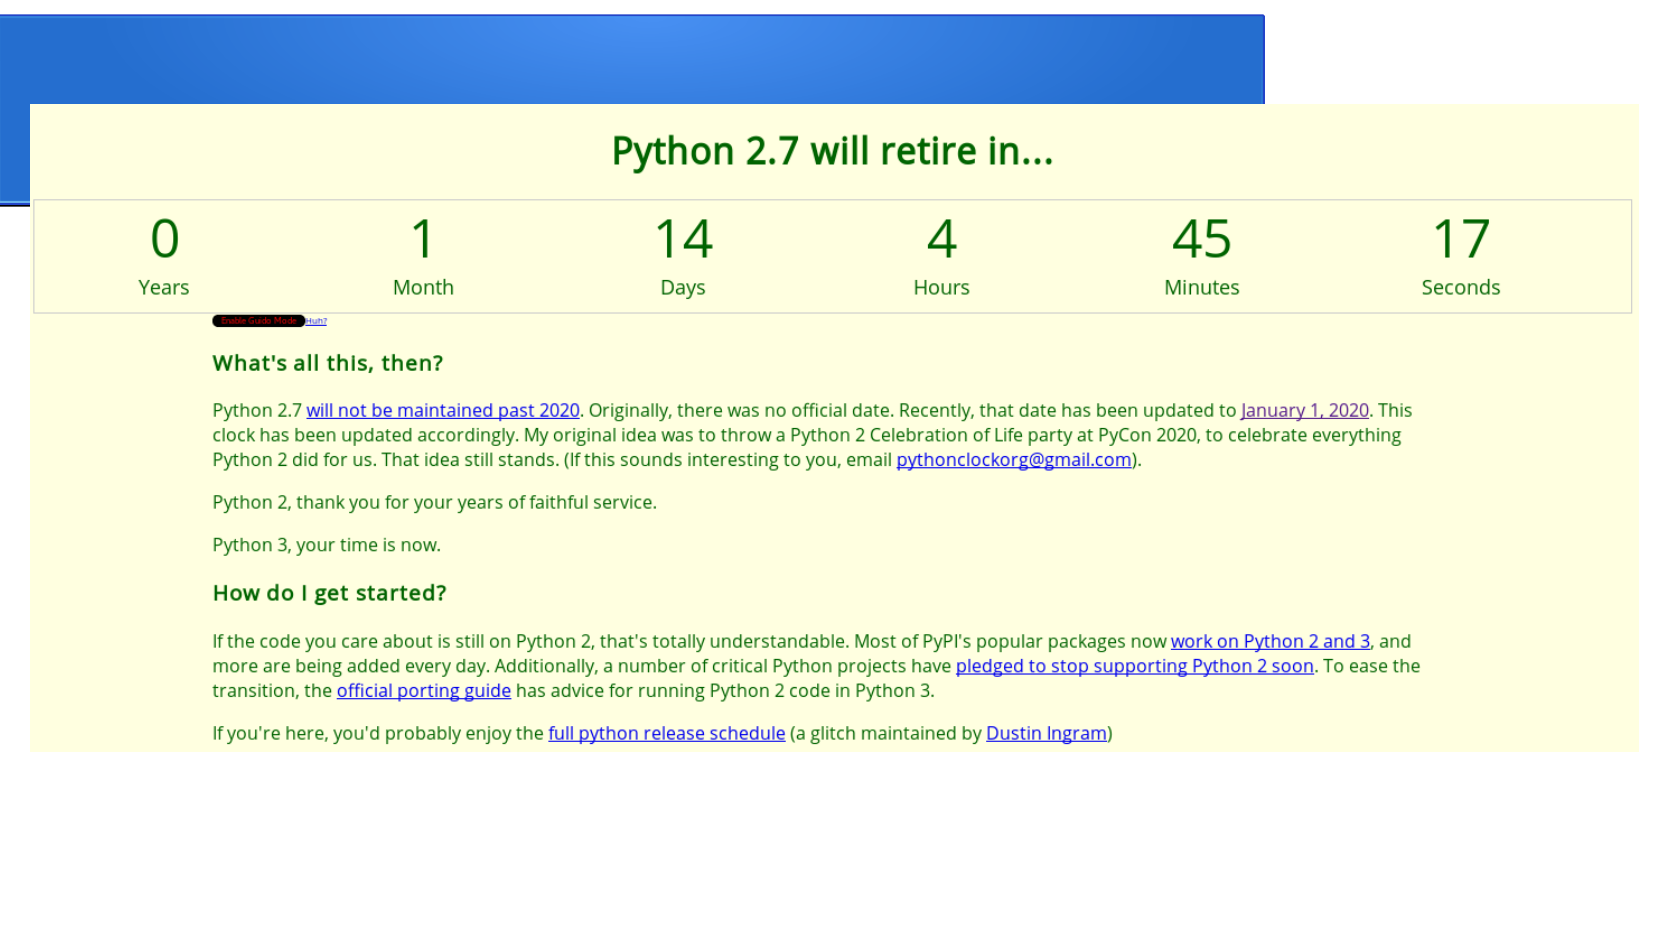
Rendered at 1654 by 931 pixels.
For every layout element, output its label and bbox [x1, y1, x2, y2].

picture [30, 104, 1639, 752]
